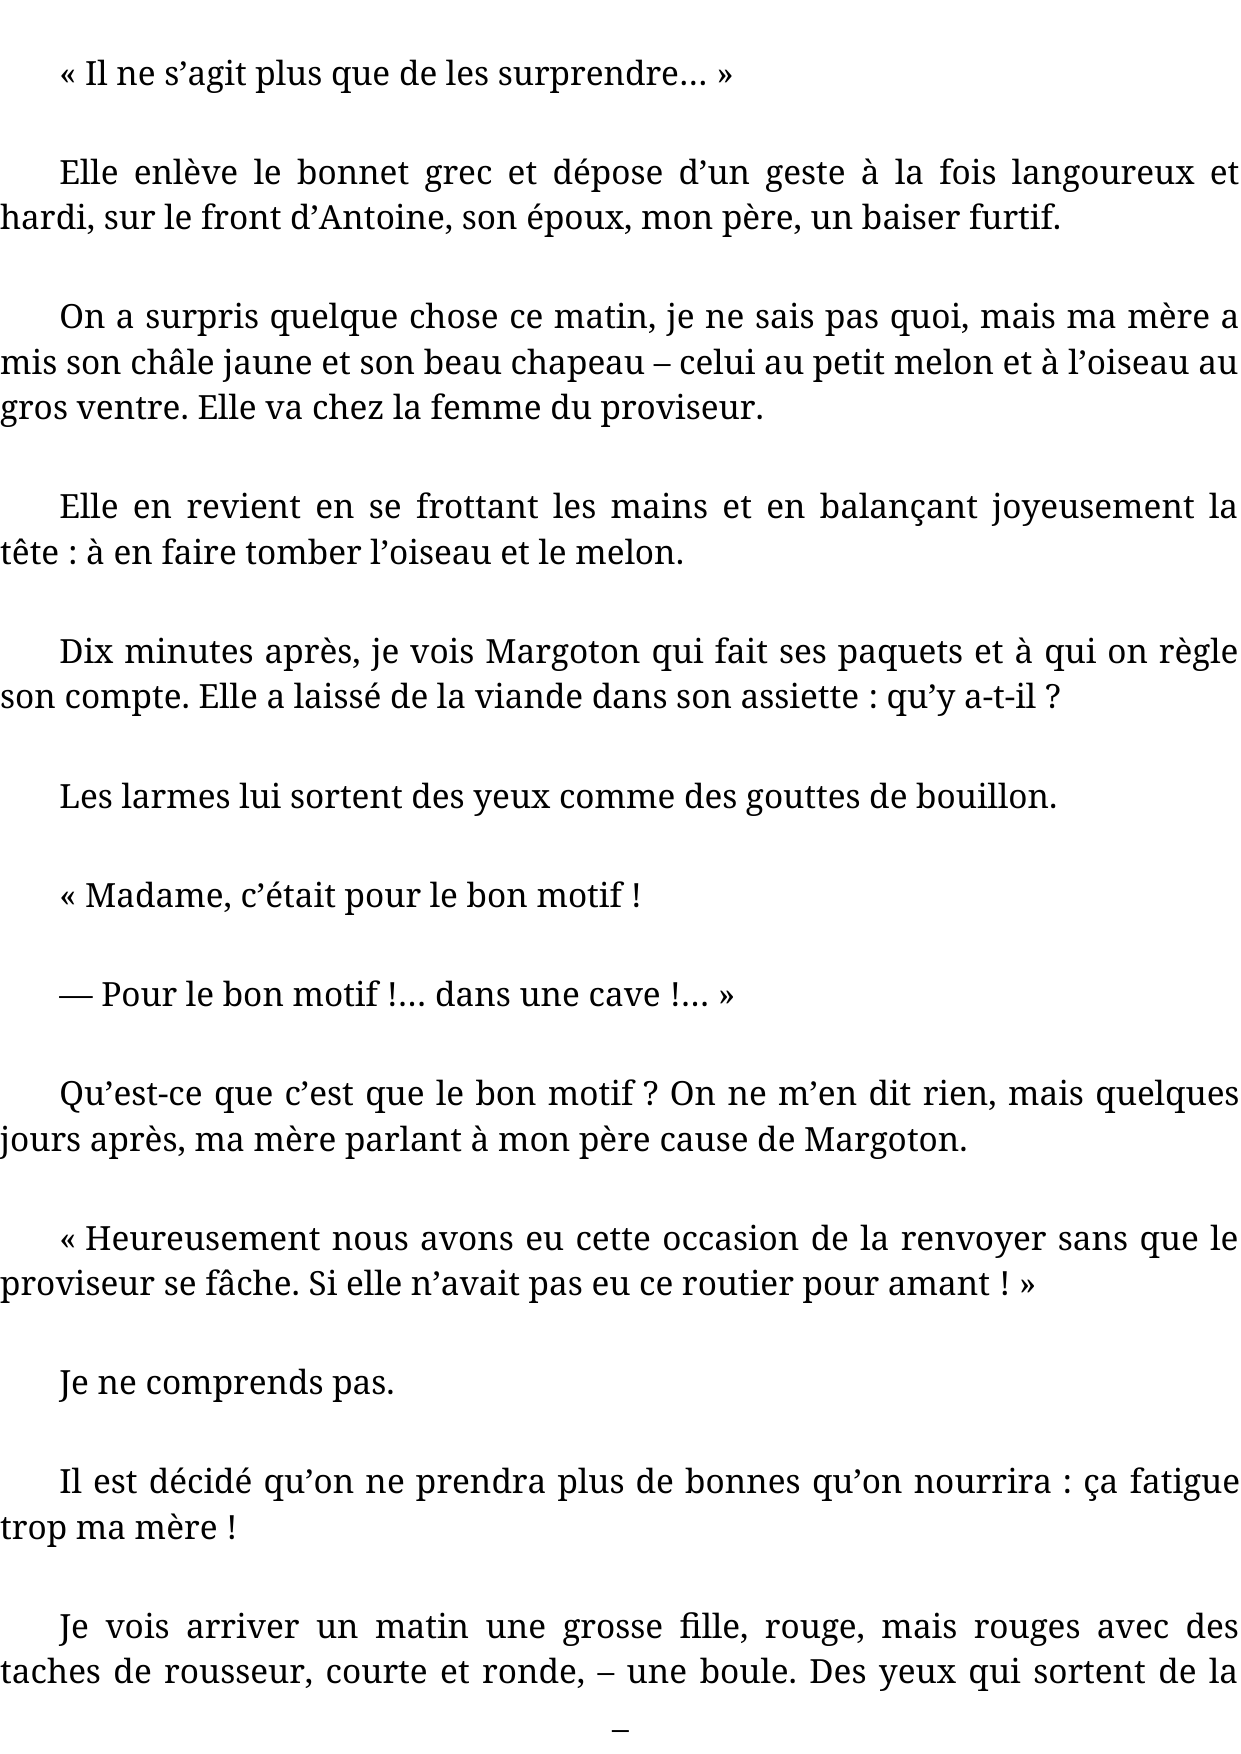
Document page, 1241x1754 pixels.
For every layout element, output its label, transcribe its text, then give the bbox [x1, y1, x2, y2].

text Dix minutes après, je vois Margoton qui fait ses paquets et à qui on règle son compte. Elle a laissé de la viande dans son assiette : qu’y a-t-il ? [0, 628, 1240, 719]
text « Madame, c’était pour le bon motif ! [0, 872, 1240, 917]
text Je vois arriver un matin une grosse fille, rouge, mais rouges avec des taches de rousseur, courte et ronde, – une boule. Des yeux qui sortent de la [0, 1603, 1240, 1694]
text Elle en revient en se frottant les mains et en balançant joyeusement la tête : à en faire tomber l’oiseau et le melon. [0, 483, 1240, 574]
text On a surpris quelque chose ce matin, je ne sais pas quoi, mais ma mère a mis son châle jaune et son beau chapeau – celui au petit melon et à l’oiseau au gros ventre. Elle va chez la femme du proviseur. [0, 293, 1240, 429]
text Je ne comprends pas. [0, 1359, 1240, 1404]
text Il est décidé qu’on ne prendra plus de bonnes qu’on nourrira : ça fatigue trop ma mère ! [0, 1458, 1240, 1549]
text Les larmes lui sortent des yeux comme des gouttes de bouillon. [0, 772, 1240, 818]
text Elle enlève le bonnet grec et dépose d’un geste à la fois langoureux et hardi, sur le front d’Antoine, son époux, mon père, un baiser furtif. [0, 149, 1240, 239]
text — Pour le bon motif !… dans une cave !… » [0, 971, 1240, 1016]
text « Il ne s’agit plus que de les surprendre… » [0, 49, 1240, 95]
text Qu’est-ce que c’est que le bon motif ? On ne m’en dit rien, mais quelques jours après, ma mère parlant à mon père cause de Margoton. [0, 1070, 1240, 1161]
text « Heureusement nous avons eu cette occasion de la renvoyer sans que le proviseur se fâche. Si elle n’avait pas eu ce routier pour amant ! » [0, 1214, 1240, 1305]
